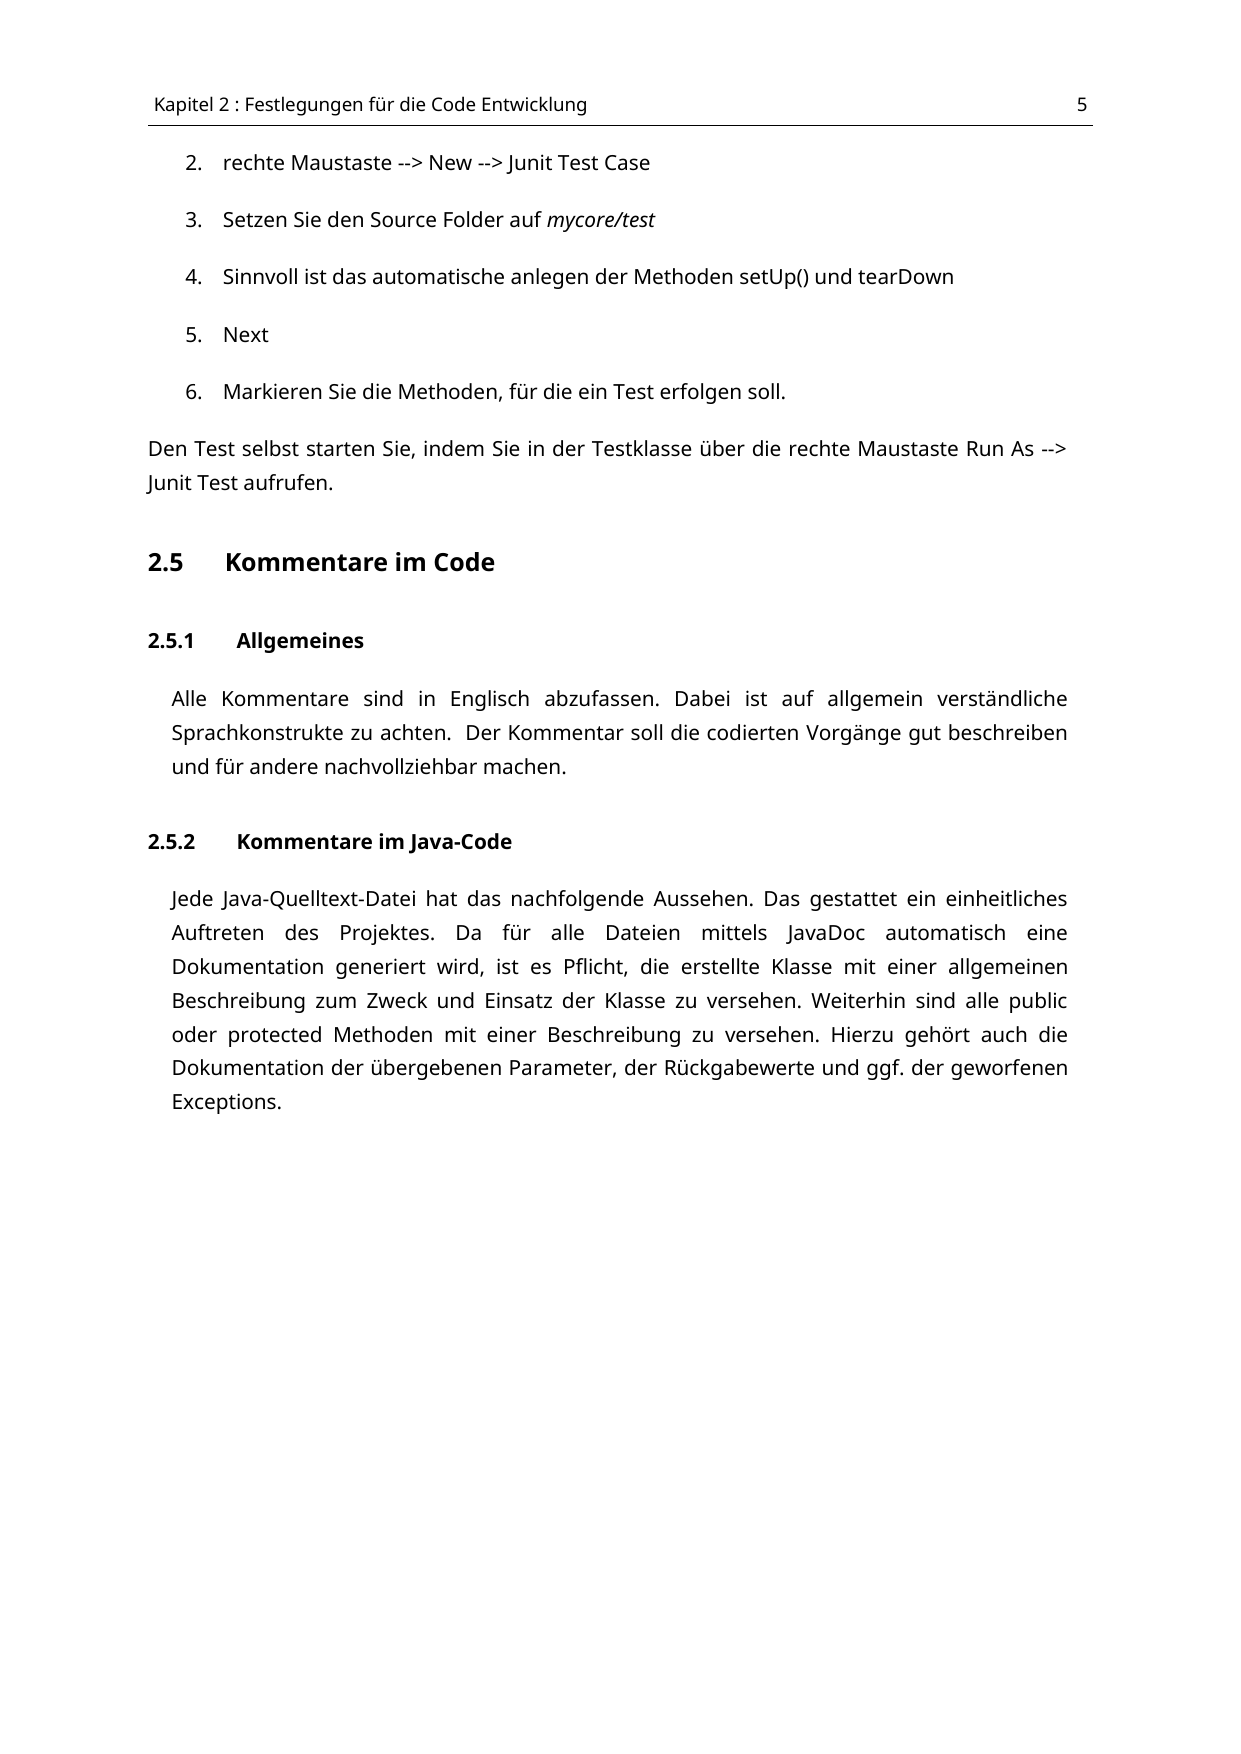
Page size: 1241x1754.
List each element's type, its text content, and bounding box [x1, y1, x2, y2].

list Next [185, 320, 1069, 348]
subtitle Kommentare im Java-Code [148, 827, 1092, 855]
list Sinnvoll ist das automatische anlegen der Methoden setUp() und tearDown [185, 262, 1069, 291]
subtitle Allgemeines [148, 627, 1092, 655]
text Jede Java-Quelltext-Datei hat das nachfolgende Aussehen. Das gestattet ein einheitliches Auftreten des Projektes. Da für alle Dateien mittels JavaDoc automatisch eine Dokumentation generiert wird, ist es Pflicht, die erstellte Klasse mit einer allgemeinen Beschreibung zum Zweck und Einsatz der Klasse zu versehen. Weiterhin sind alle public oder protected Methoden mit einer Beschreibung zu versehen. Hierzu gehört auch die Dokumentation der übergebenen Parameter, der Rückgabewerte und ggf. der geworfenen Exceptions. [171, 884, 1069, 1116]
text Alle Kommentare sind in Englisch abzufassen. Dabei ist auf allgemein verständliche Sprachkonstrukte zu achten. Der Kommentar soll die codierten Vorgänge gut beschreiben und für andere nachvollziehbar machen. [171, 684, 1069, 780]
text Den Test selbst starten Sie, indem Sie in der Testklasse über die rechte Maustaste Run As --> Junit Test aufrufen. [148, 434, 1069, 497]
subtitle Kommentare im Code [148, 545, 1092, 579]
list rechte Maustaste --> New --> Junit Test Case [185, 148, 1069, 176]
list Markieren Sie die Methoden, für die ein Test erfolgen soll. [185, 377, 1069, 405]
list Setzen Sie den Source Folder auf mycore/test [185, 205, 1069, 233]
